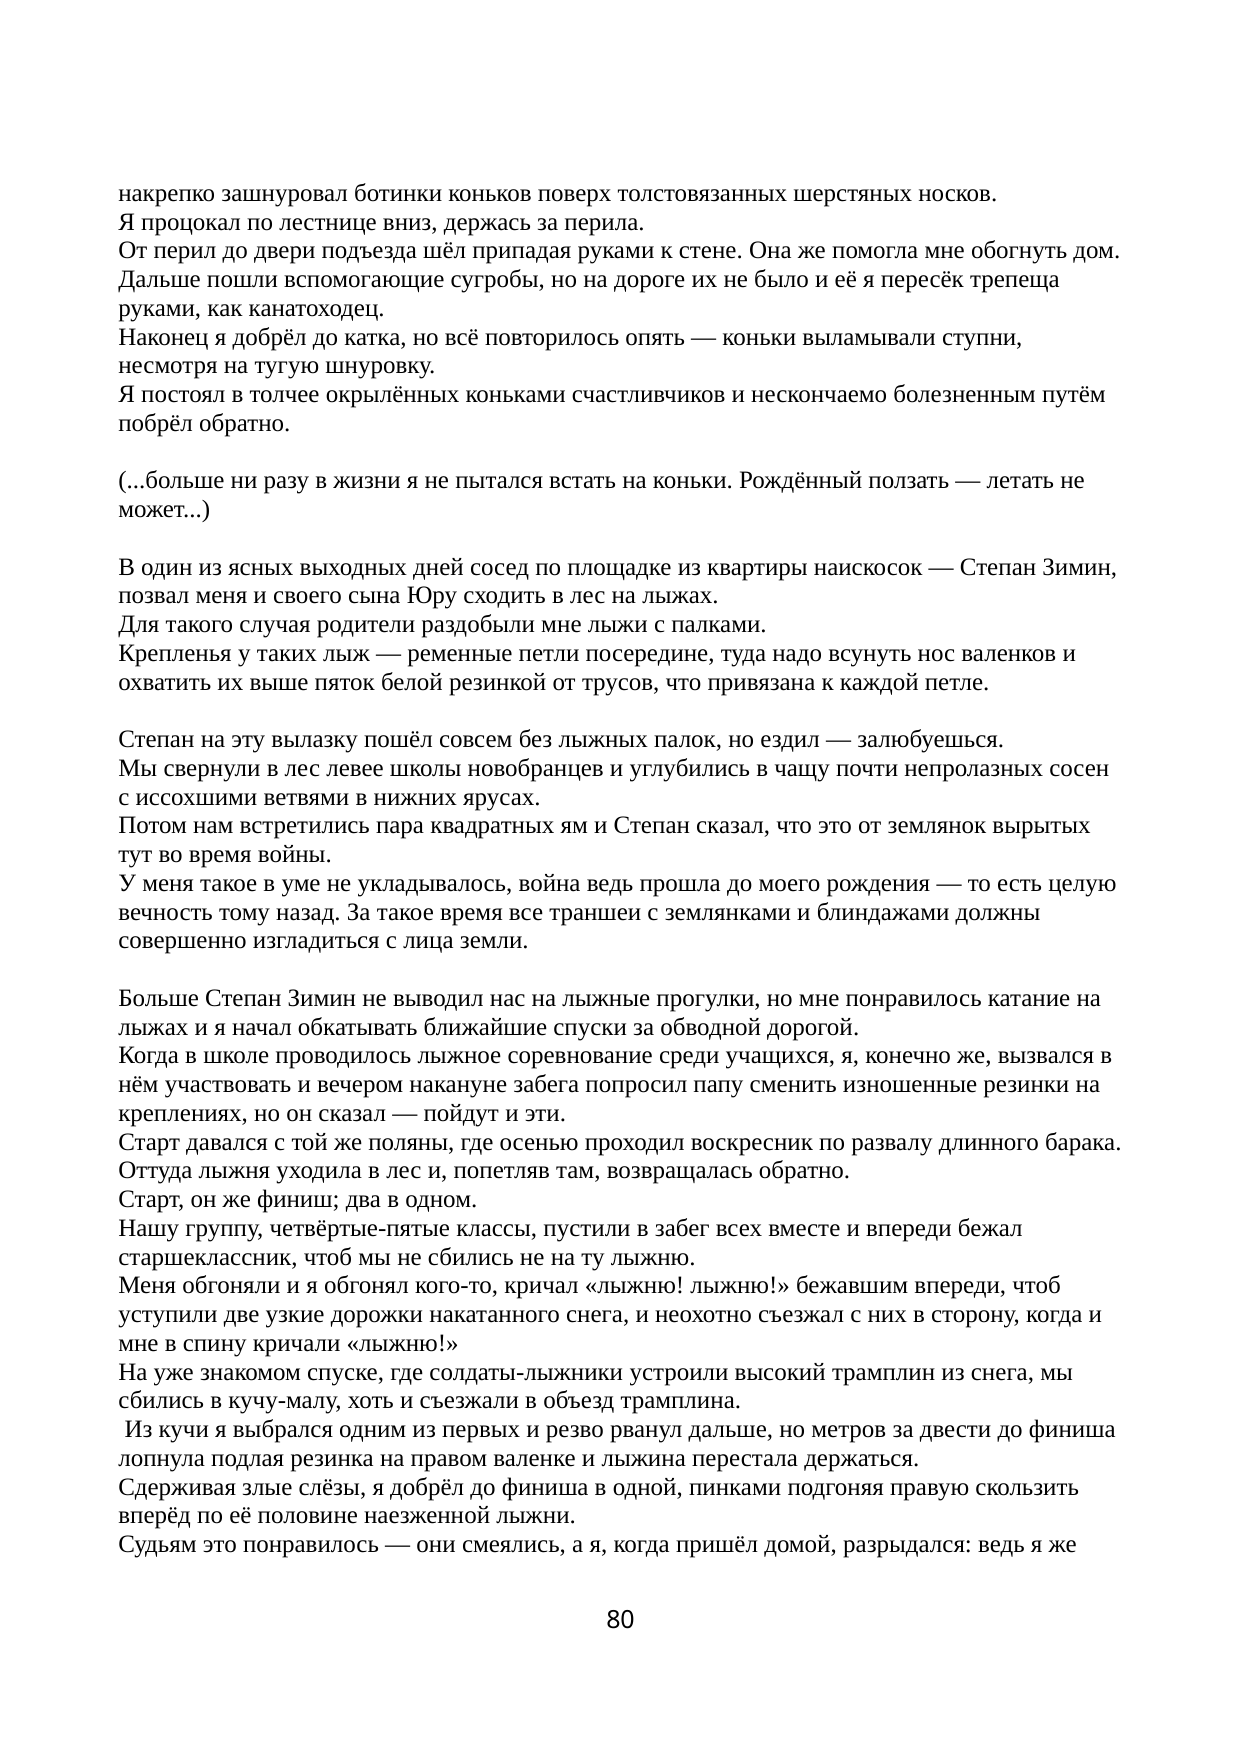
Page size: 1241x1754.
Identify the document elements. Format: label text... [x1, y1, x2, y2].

text Я постоял в толчее окрылённых коньками счастливчиков и нескончаемо болезненным путём побрёл обратно. [118, 379, 1122, 437]
text (...больше ни разу в жизни я не пытался встать на коньки. Рождённый ползать — летать не может...) [118, 466, 1122, 523]
text Старт, он же финиш; два в одном. [118, 1184, 1122, 1213]
text Судьям это понравилось — они смеялись, а я, когда пришёл домой, разрыдался: ведь я же [118, 1529, 1122, 1558]
text У меня такое в уме не укладывалось, война ведь прошла до моего рождения — то есть целую вечность тому назад. За такое время все траншеи с землянками и блиндажами должны совершенно изгладиться с лица земли. [118, 868, 1122, 954]
text Сдерживая злые слёзы, я добрёл до финиша в одной, пинками подгоняя правую скользить вперёд по её половине наезженной лыжни. [118, 1472, 1122, 1529]
text От перил до двери подъезда шёл припадая руками к стене. Она же помогла мне обогнуть дом. Дальше пошли вспомогающие сугробы, но на дороге их не было и её я пересёк трепеща руками, как канатоходец. [118, 236, 1122, 322]
text Из кучи я выбрался одним из первых и резво рванул дальше, но метров за двести до финиша лопнула подлая резинка на правом валенке и лыжина перестала держаться. [118, 1414, 1122, 1472]
text На уже знакомом спуске, где солдаты-лыжники устроили высокий трамплин из снега, мы сбились в кучу-малу, хоть и съезжали в объезд трамплина. [118, 1357, 1122, 1414]
text Старт давался с той же поляны, где осенью проходил воскресник по развалу длинного барака. Оттуда лыжня уходила в лес и, попетляв там, возвращалась обратно. [118, 1127, 1122, 1184]
text Нашу группу, четвёртые-пятые классы, пустили в забег всех вместе и впереди бежал старшеклассник, чтоб мы не сбились не на ту лыжню. [118, 1213, 1122, 1271]
text Наконец я добрёл до катка, но всё повторилось опять — коньки выламывали ступни, несмотря на тугую шнуровку. [118, 322, 1122, 379]
text Я процокал по лестнице вниз, держась за перила. [118, 207, 1122, 236]
text Больше Степан Зимин не выводил нас на лыжные прогулки, но мне понравилось катание на лыжах и я начал обкатывать ближайшие спуски за обводной дорогой. [118, 983, 1122, 1041]
text В один из ясных выходных дней сосед по площадке из квартиры наискосок — Степан Зимин, позвал меня и своего сына Юру сходить в лес на лыжах. [118, 552, 1122, 609]
text Меня обгоняли и я обгонял кого-то, кричал «лыжню! лыжню!» бежавшим впереди, чтоб уступили две узкие дорожки накатанного снега, и неохотно съезжал с них в сторону, когда и мне в спину кричали «лыжню!» [118, 1271, 1122, 1357]
text Потом нам встретились пара квадратных ям и Степан сказал, что это от землянок вырытых тут во время войны. [118, 811, 1122, 868]
text Когда в школе проводилось лыжное соревнование среди учащихся, я, конечно же, вызвался в нём участвовать и вечером накануне забега попросил папу сменить изношенные резинки на креплениях, но он сказал — пойдут и эти. [118, 1041, 1122, 1127]
text Мы свернули в лес левее школы новобранцев и углубились в чащу почти непролазных сосен с иссохшими ветвями в нижних ярусах. [118, 753, 1122, 811]
text Для такого случая родители раздобыли мне лыжи с палками. [118, 609, 1122, 638]
text Степан на эту вылазку пошёл совсем без лыжных палок, но ездил — залюбуешься. [118, 724, 1122, 753]
text Крепленья у таких лыж — ременные петли посередине, туда надо всунуть нос валенков и охватить их выше пяток белой резинкой от трусов, что привязана к каждой петле. [118, 638, 1122, 696]
text накрепко зашнуровал ботинки коньков поверх толстовязанных шерстяных носков. [118, 178, 1122, 207]
